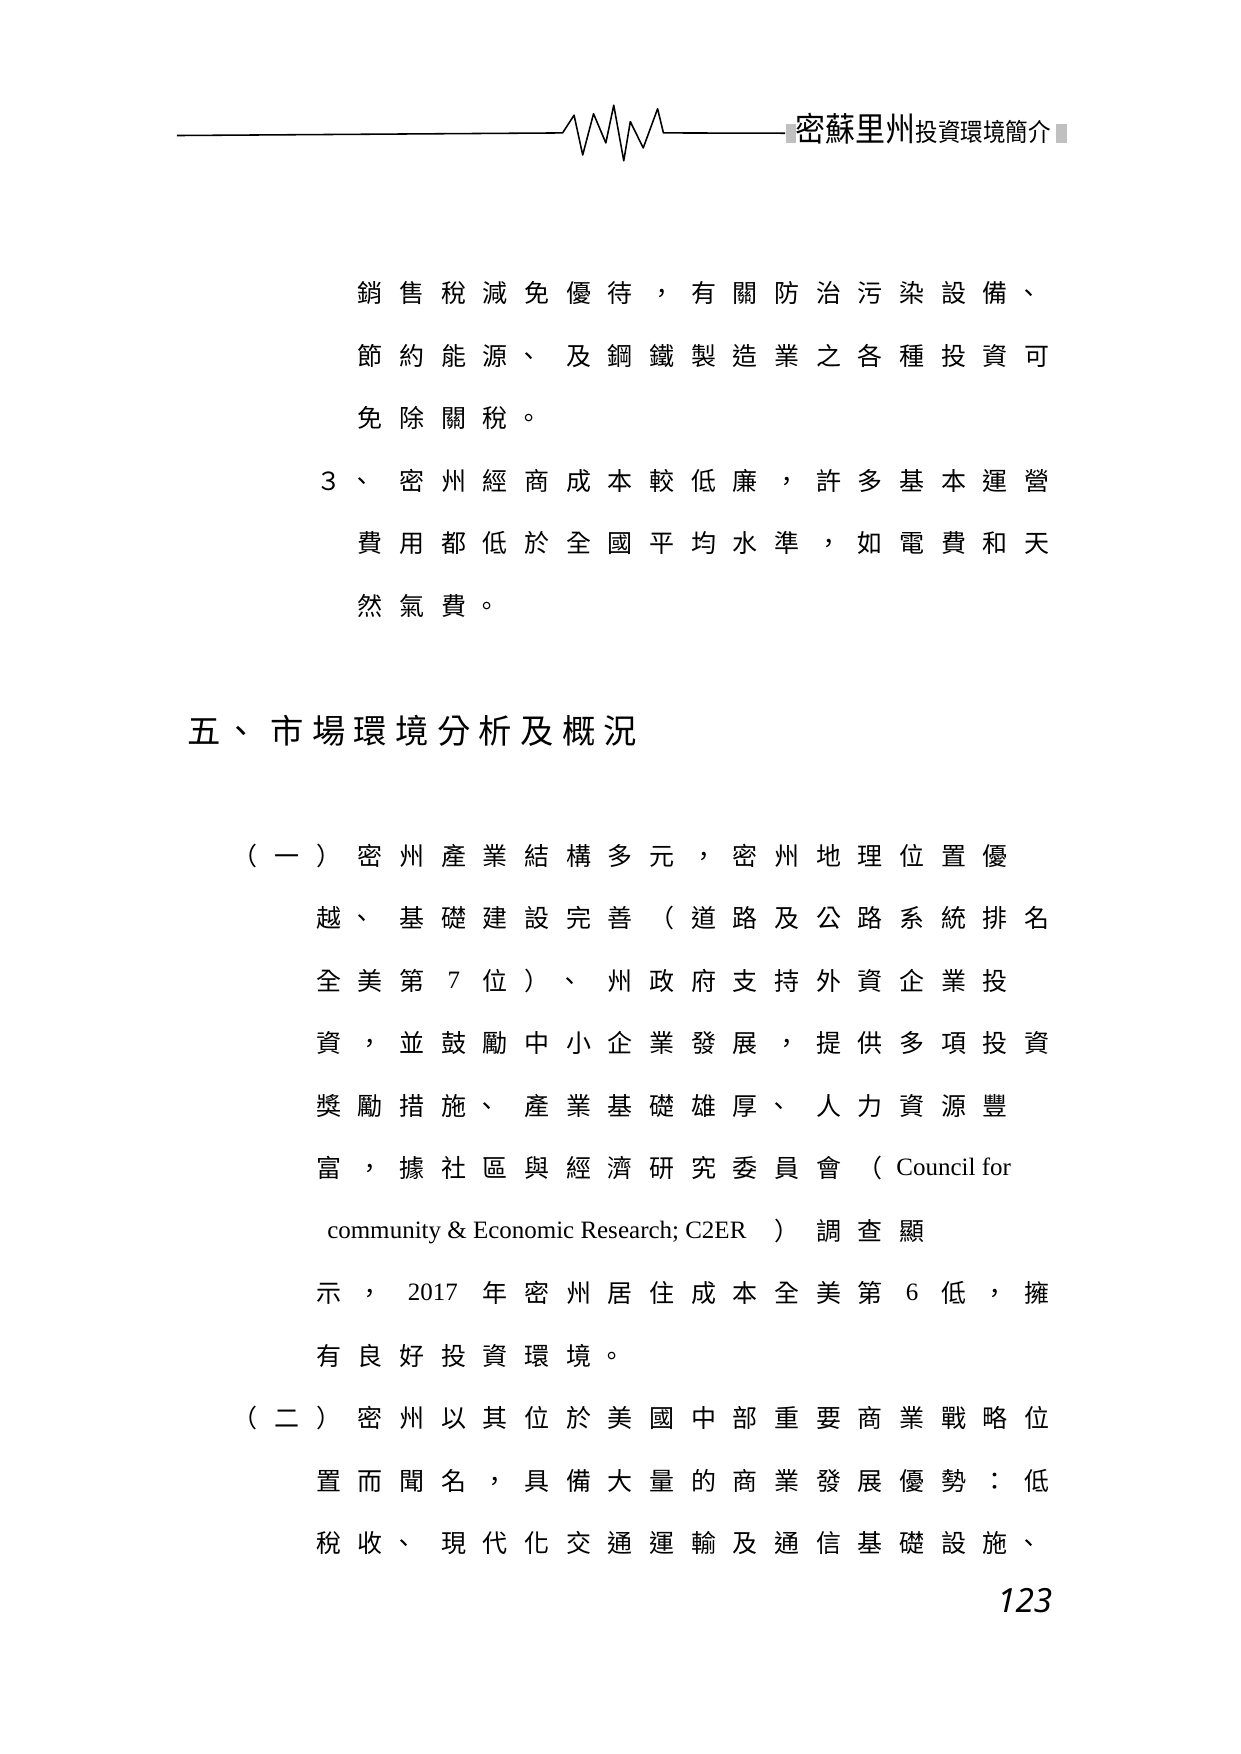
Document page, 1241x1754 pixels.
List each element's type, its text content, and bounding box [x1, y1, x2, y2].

text ３、密州經商成本較低廉，許多基本運營費用都低於全國平均水準，如電費和天然氣費。 [281, 438, 1058, 625]
text （二）密州以其位於美國中部重要商業戰略位置而聞名，具備大量的商業發展優勢：低稅收、現代化交通運輸及通信基礎設施、 [207, 1375, 1058, 1563]
text （一）密州產業結構多元，密州地理位置優越、基礎建設完善（道路及公路系統排名全美第7位）、州政府支持外資企業投資，並鼓勵中小企業發展，提供多項投資獎勵措施、產業基礎雄厚、人力資源豐富，據社區與經濟研究委員會（Council for community & Economic Research; C2ER）調查顯示，2017年密州居住成本全美第6低，擁有良好投資環境。 [207, 813, 1058, 1375]
text 銷售稅減免優待，有關防治污染設備、節約能源、及鋼鐵製造業之各種投資可免除關稅。 [281, 250, 1058, 438]
text 五、市場環境分析及概況 [183, 688, 1058, 750]
